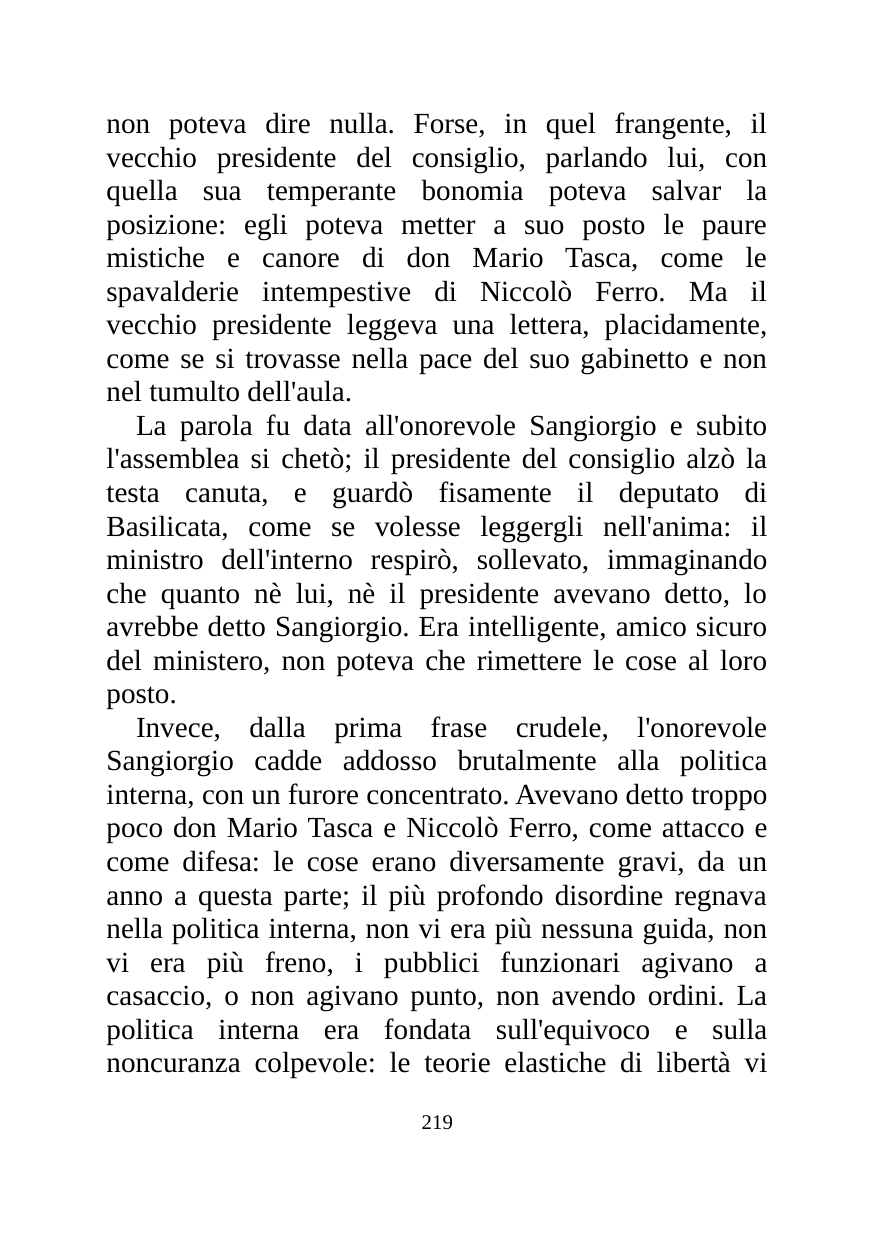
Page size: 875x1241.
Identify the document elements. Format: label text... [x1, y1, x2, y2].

text La parola fu data all'onorevole Sangiorgio e subito l'assemblea si chetò; il presidente del consiglio alzò la testa canuta, e guardò fisamente il deputato di Basilicata, come se volesse leggergli nell'anima: il ministro dell'interno respirò, sollevato, immaginando che quanto nè lui, nè il presidente avevano detto, lo avrebbe detto Sangiorgio. Era intelligente, amico sicuro del ministero, non poteva che rimettere le cose al loro posto. [106, 408, 768, 710]
text non poteva dire nulla. Forse, in quel frangente, il vecchio presidente del consiglio, parlando lui, con quella sua temperante bonomia poteva salvar la posizione: egli poteva metter a suo posto le paure mistiche e canore di don Mario Tasca, come le spavalderie intempestive di Niccolò Ferro. Ma il vecchio presidente leggeva una lettera, placidamente, come se si trovasse nella pace del suo gabinetto e non nel tumulto dell'aula. [106, 106, 768, 408]
text Invece, dalla prima frase crudele, l'onorevole Sangiorgio cadde addosso brutalmente alla politica interna, con un furore concentrato. Avevano detto troppo poco don Mario Tasca e Niccolò Ferro, come attacco e come difesa: le cose erano diversamente gravi, da un anno a questa parte; il più profondo disordine regnava nella politica interna, non vi era più nessuna guida, non vi era più freno, i pubblici funzionari agivano a casaccio, o non agivano punto, non avendo ordini. La politica interna era fondata sull'equivoco e sulla noncuranza colpevole: le teorie elastiche di libertà vi [106, 710, 768, 1079]
